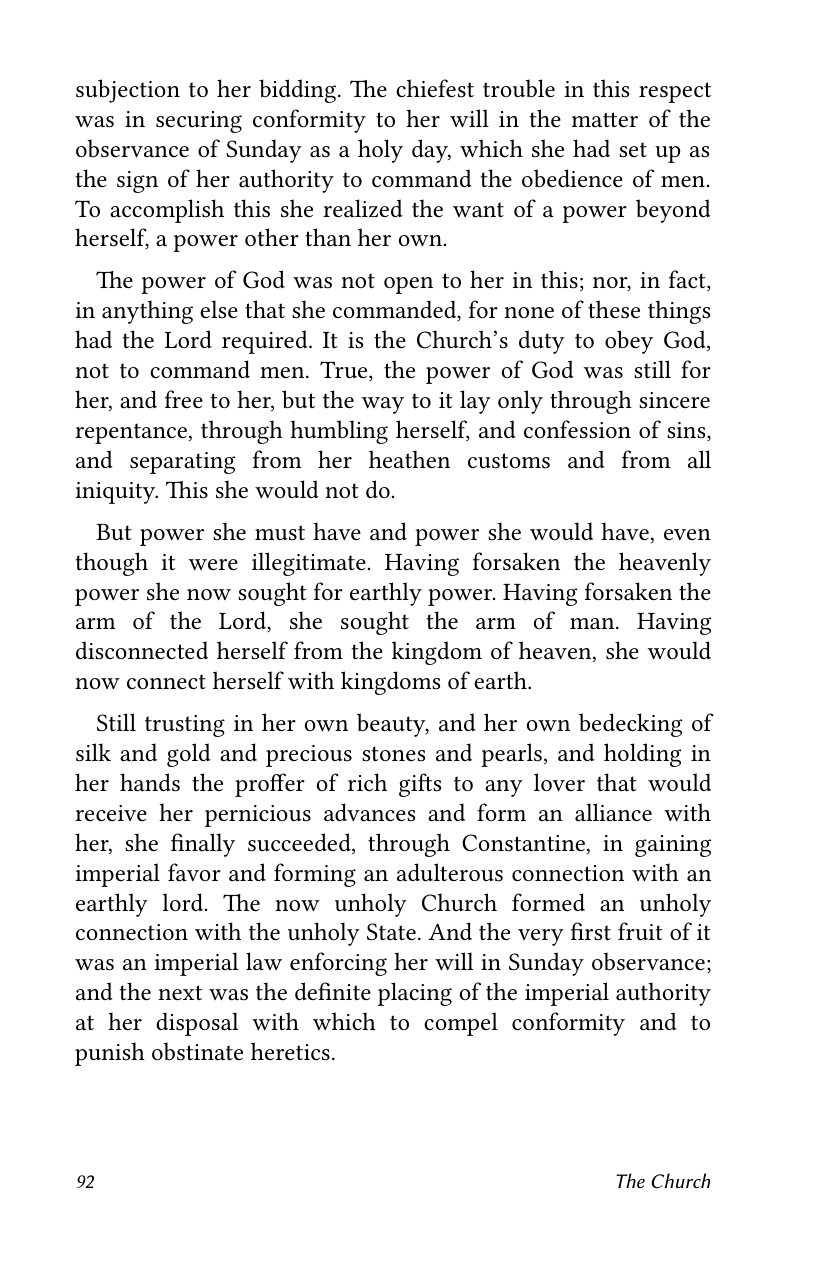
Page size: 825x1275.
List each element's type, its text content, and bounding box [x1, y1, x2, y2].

text The power of God was not open to her in this; nor, in fact, in anything else that she commanded, for none of these things had the Lord required. It is the Church’s duty to obey God, not to command men. True, the power of God was still for her, and free to her, but the way to it lay only through sincere repentance, through humbling herself, and confession of sins, and separating from her heathen customs and from all iniquity. This she would not do. [75, 266, 712, 504]
text But power she must have and power she would have, even though it were illegitimate. Having forsaken the heavenly power she now sought for earthly power. Having forsaken the arm of the Lord, she sought the arm of man. Having disconnected herself from the kingdom of heaven, she would now connect herself with kingdoms of earth. [75, 518, 712, 696]
text Still trusting in her own beauty, and her own bedecking of silk and gold and precious stones and pearls, and holding in her hands the proffer of rich gifts to any lover that would receive her pernicious advances and form an alliance with her, she finally succeeded, through Constantine, in gaining imperial favor and forming an adulterous connection with an earthly lord. The now unholy Church formed an unholy connection with the unholy State. And the very first fruit of it was an imperial law enforcing her will in Sunday observance; and the next was the definite placing of the imperial authority at her disposal with which to compel conformity and to punish obstinate heretics. [75, 709, 712, 1067]
text subjection to her bidding. The chiefest trouble in this respect was in securing conformity to her will in the matter of the observance of Sunday as a holy day, which she had set up as the sign of her authority to command the obedience of men. To accomplish this she realized the want of a power beyond herself, a power other than her own. [75, 75, 712, 253]
